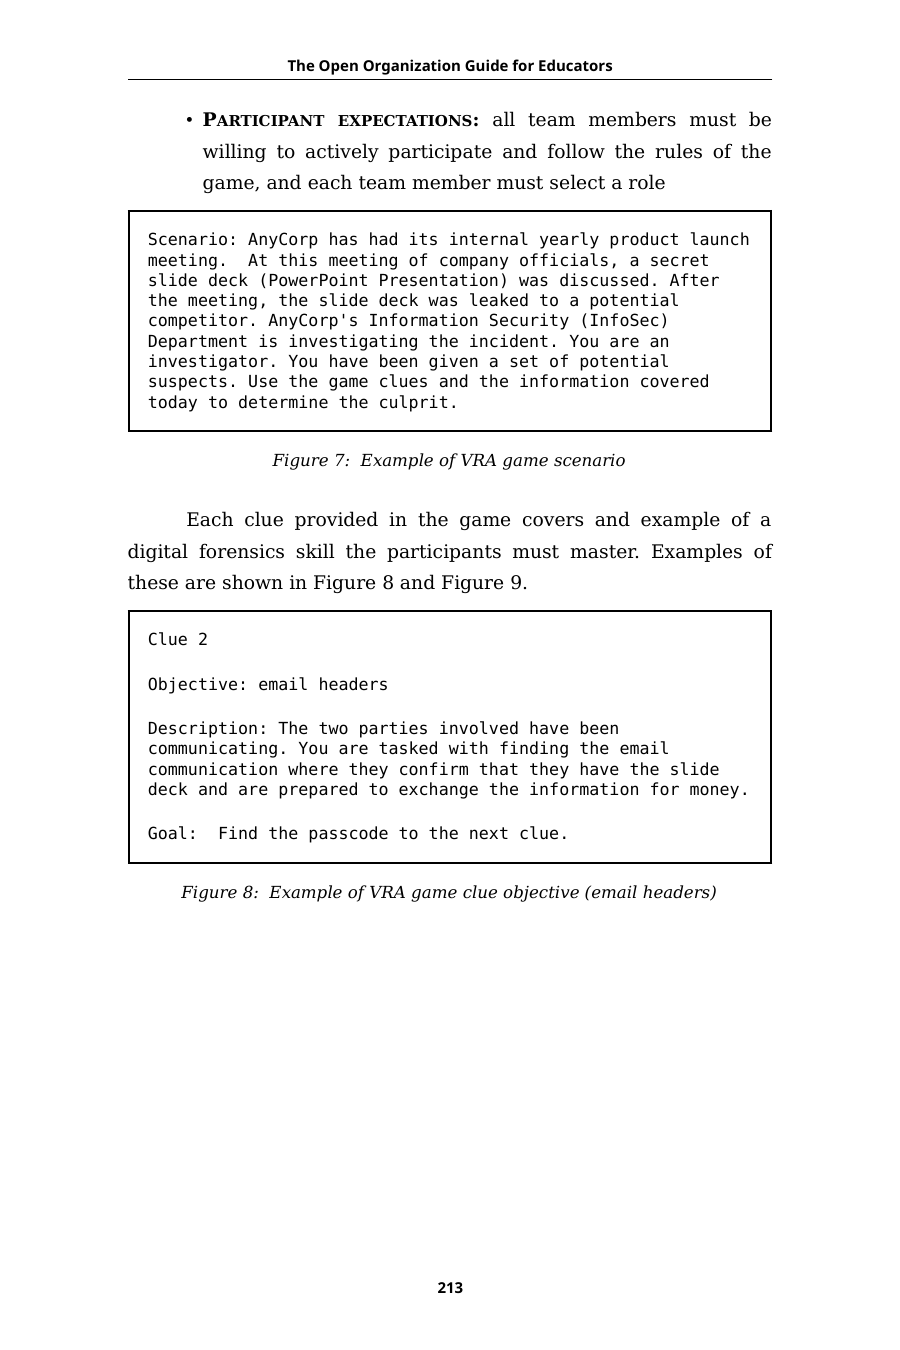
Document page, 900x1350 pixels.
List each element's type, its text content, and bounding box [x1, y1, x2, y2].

text Description: The two parties involved have been communicating. You are tasked with finding the email communication where they confirm that they have the slide deck and are prepared to exchange the information for money. [130, 699, 770, 799]
text Clue 2 [130, 612, 770, 649]
text Figure 8: Example of VRA game clue objective (email headers) [127, 883, 772, 902]
list Participant expectations: all team members must be willing to actively participate and follow the rules of the game, and each team member must select a role [186, 109, 772, 194]
text Objective: email headers [130, 654, 770, 694]
text Goal: Find the passcode to the next clue. [130, 804, 770, 862]
text Each clue provided in the game covers and example of a digital forensics skill the participants must master. Examples of these are shown in Figure 8 and Figure 9. [127, 509, 772, 594]
text Figure 7: Example of VRA game scenario [127, 451, 772, 470]
text Scenario: AnyCorp has had its internal yearly product launch meeting. At this meeting of company officials, a secret slide deck (PowerPoint Presentation) was discussed. After the meeting, the slide deck was leaked to a potential competitor. AnyCorp's Information Security (InfoSec) Department is investigating the incident. You are an investigator. You have been given a set of potential suspects. Use the game clues and the information covered today to determine the culprit. [130, 212, 770, 430]
